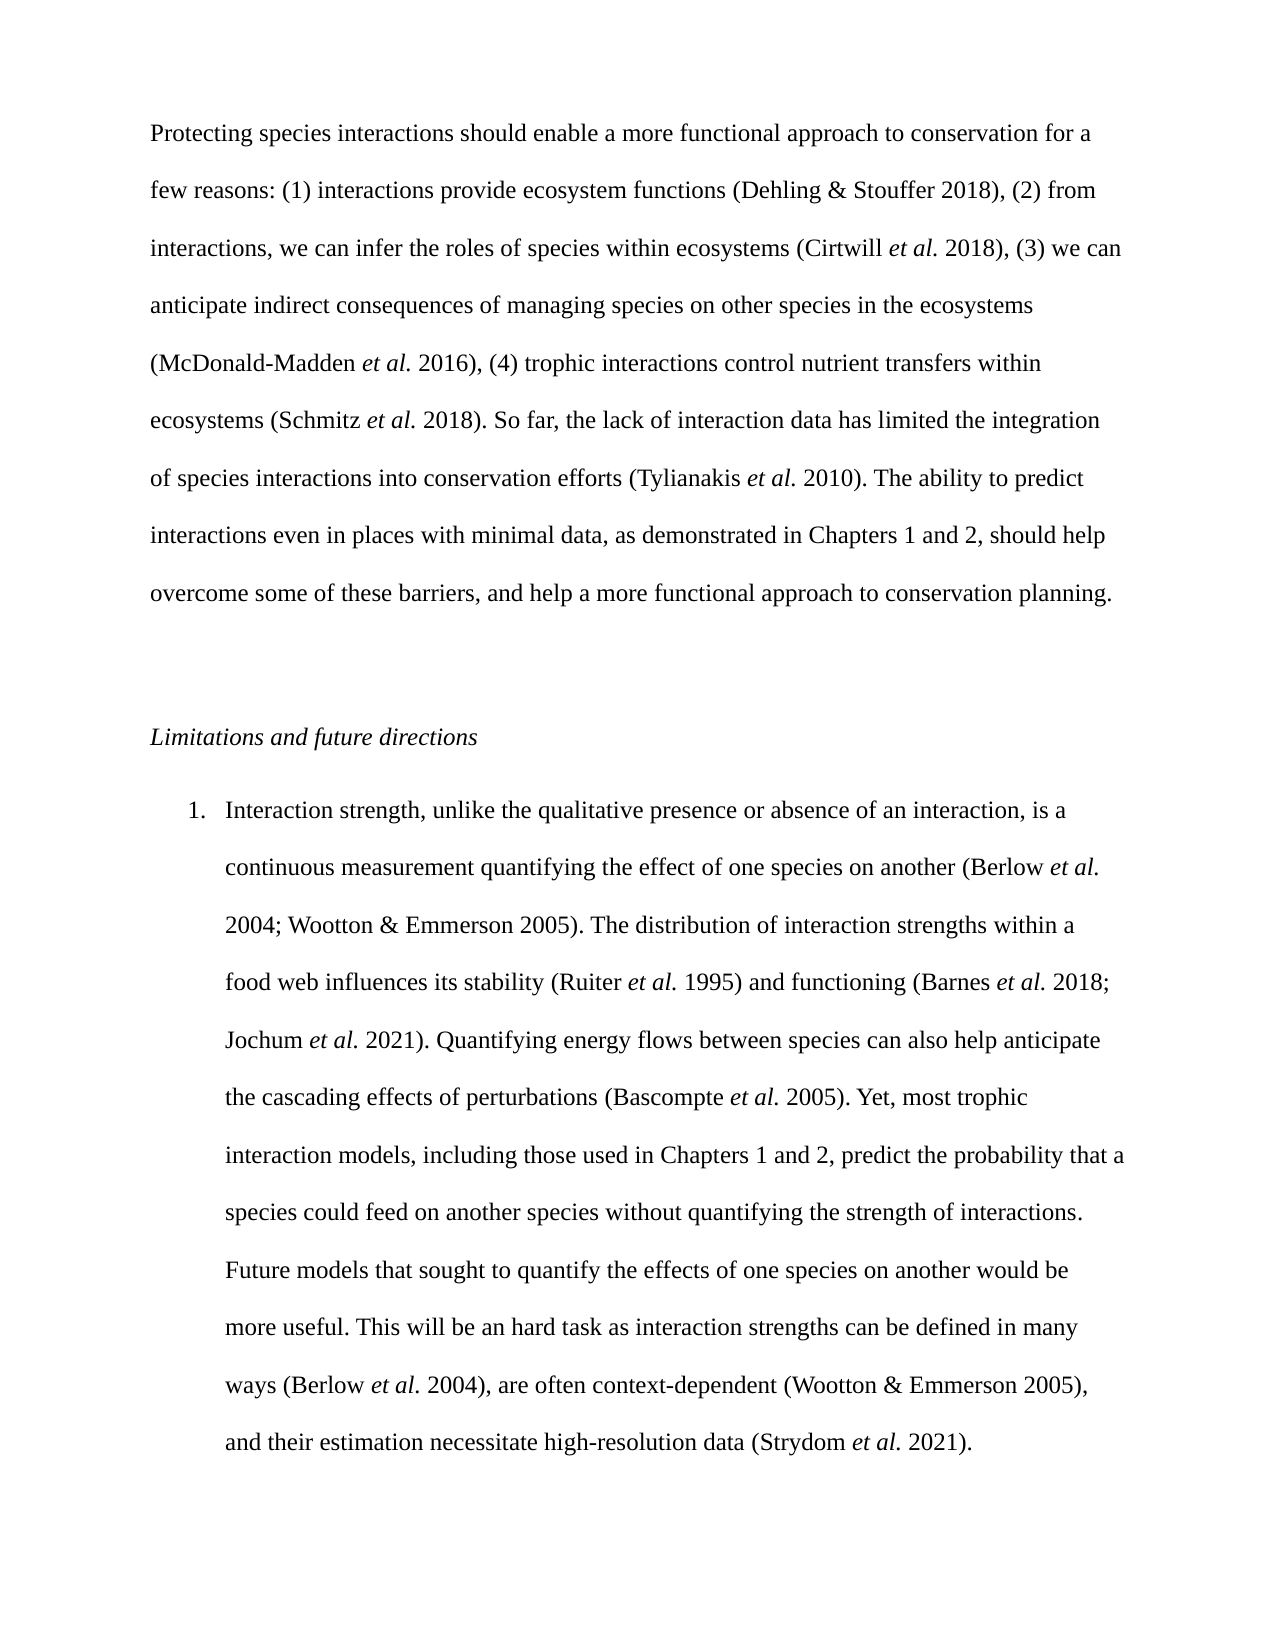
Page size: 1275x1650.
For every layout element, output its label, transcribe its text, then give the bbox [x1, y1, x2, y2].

list Interaction strength, unlike the qualitative presence or absence of an interaction, is a continuous measurement quantifying the effect of one species on another (Berlow et al. 2004; Wootton & Emmerson 2005). The distribution of interaction strengths within a food web influences its stability (Ruiter et al. 1995) and functioning (Barnes et al. 2018; Jochum et al. 2021). Quantifying energy flows between species can also help anticipate the cascading effects of perturbations (Bascompte et al. 2005). Yet, most trophic interaction models, including those used in Chapters 1 and 2, predict the probability that a species could feed on another species without quantifying the strength of interactions. Future models that sought to quantify the effects of one species on another would be more useful. This will be an hard task as interaction strengths can be defined in many ways (Berlow et al. 2004), are often context-dependent (Wootton & Emmerson 2005), and their estimation necessitate high-resolution data (Strydom et al. 2021). [187, 795, 1125, 1456]
text Protecting species interactions should enable a more functional approach to conservation for a few reasons: (1) interactions provide ecosystem functions (Dehling & Stouffer 2018), (2) from interactions, we can infer the roles of species within ecosystems (Cirtwill et al. 2018), (3) we can anticipate indirect consequences of managing species on other species in the ecosystems (McDonald-Madden et al. 2016), (4) trophic interactions control nutrient transfers within ecosystems (Schmitz et al. 2018). So far, the lack of interaction data has limited the integration of species interactions into conservation efforts (Tylianakis et al. 2010). The ability to predict interactions even in places with minimal data, as demonstrated in Chapters 1 and 2, should help overcome some of these barriers, and help a more functional approach to conservation planning. [150, 118, 1125, 607]
text Limitations and future directions [150, 722, 1125, 751]
